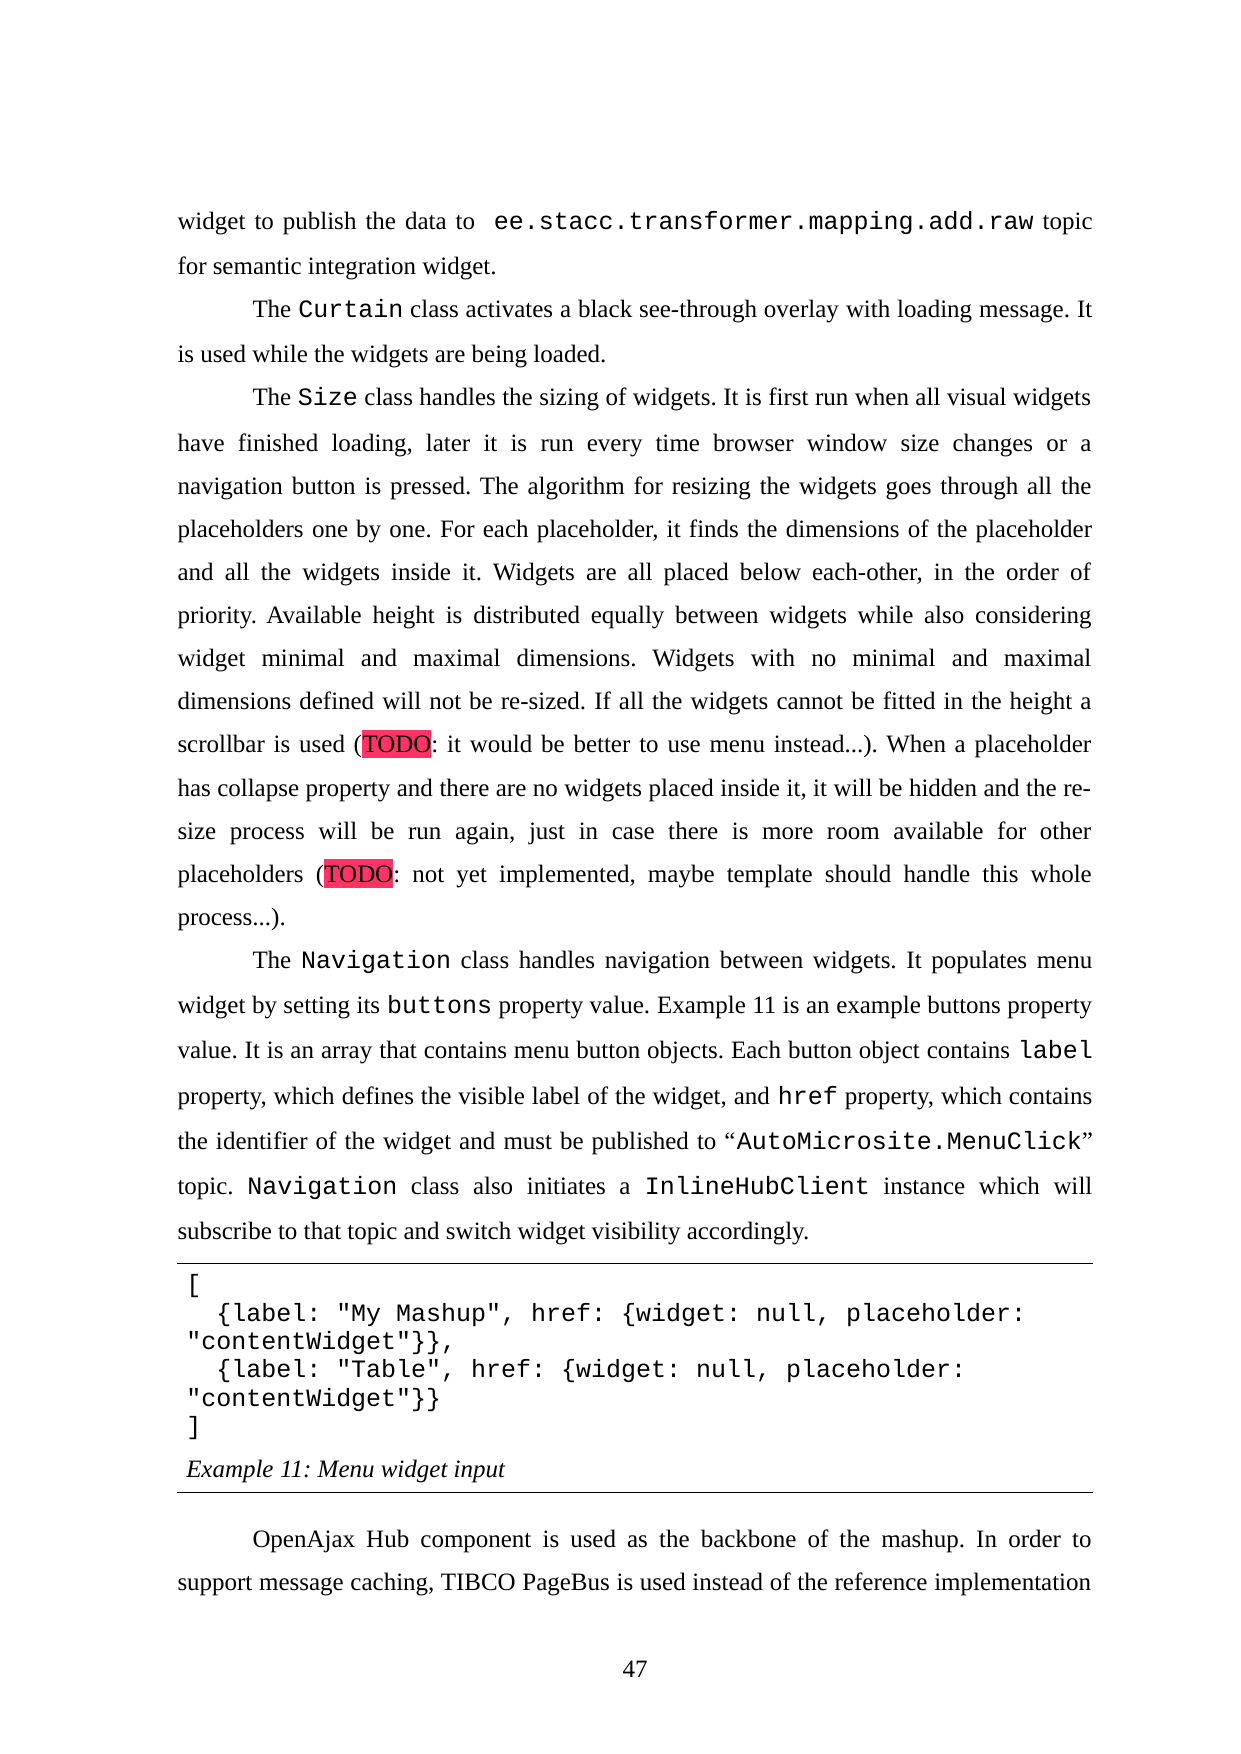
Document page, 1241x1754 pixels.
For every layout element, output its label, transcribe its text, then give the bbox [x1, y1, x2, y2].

text The Curtain class activates a black see-through overlay with loading message. It is used while the widgets are being loaded. [177, 294, 1093, 368]
text OpenAjax Hub component is used as the backbone of the mashup. In order to support message caching, TIBCO PageBus is used instead of the reference implementation [177, 1493, 1093, 1596]
text {label: "Table", href: {widget: null, placeholder: "contentWidget"}} [186, 1357, 1084, 1413]
text {label: "My Mashup", href: {widget: null, placeholder: "contentWidget"}}, [186, 1300, 1084, 1357]
text [177, 1264, 1093, 1492]
text ] [186, 1413, 1084, 1442]
text The Navigation class handles navigation between widgets. It populates menu widget by setting its buttons property value. Example 11 is an example buttons property value. It is an array that contains menu button objects. Each button object contains label property, which defines the visible label of the widget, and href property, which contains the identifier of the widget and must be published to “AutoMicrosite.MenuClick” topic. Navigation class also initiates a InlineHubClient instance which will subscribe to that topic and switch widget visibility accordingly. [177, 945, 1093, 1245]
text The Size class handles the sizing of widgets. It is first run when all visual widgets have finished loading, later it is run every time browser window size changes or a navigation button is pressed. The algorithm for resizing the widgets goes through all the placeholders one by one. For each placeholder, it finds the dimensions of the placeholder and all the widgets inside it. Widgets are all placed below each-other, in the order of priority. Available height is distributed equally between widgets while also considering widget minimal and maximal dimensions. Widgets with no minimal and maximal dimensions defined will not be re-sized. If all the widgets cannot be fitted in the height a scrollbar is used (TODO: it would be better to use menu instead...). When a placeholder has collapse property and there are no widgets placed inside it, it will be hidden and the re-size process will be run again, just in case there is more room available for other placeholders (TODO: not yet implemented, maybe template should handle this whole process...). [177, 382, 1093, 931]
text [ [186, 1272, 1084, 1300]
text widget to publish the data to ee.stacc.transformer.mapping.add.raw topic for semantic integration widget. [177, 206, 1093, 280]
text Example 11: Menu widget input [186, 1454, 1084, 1483]
